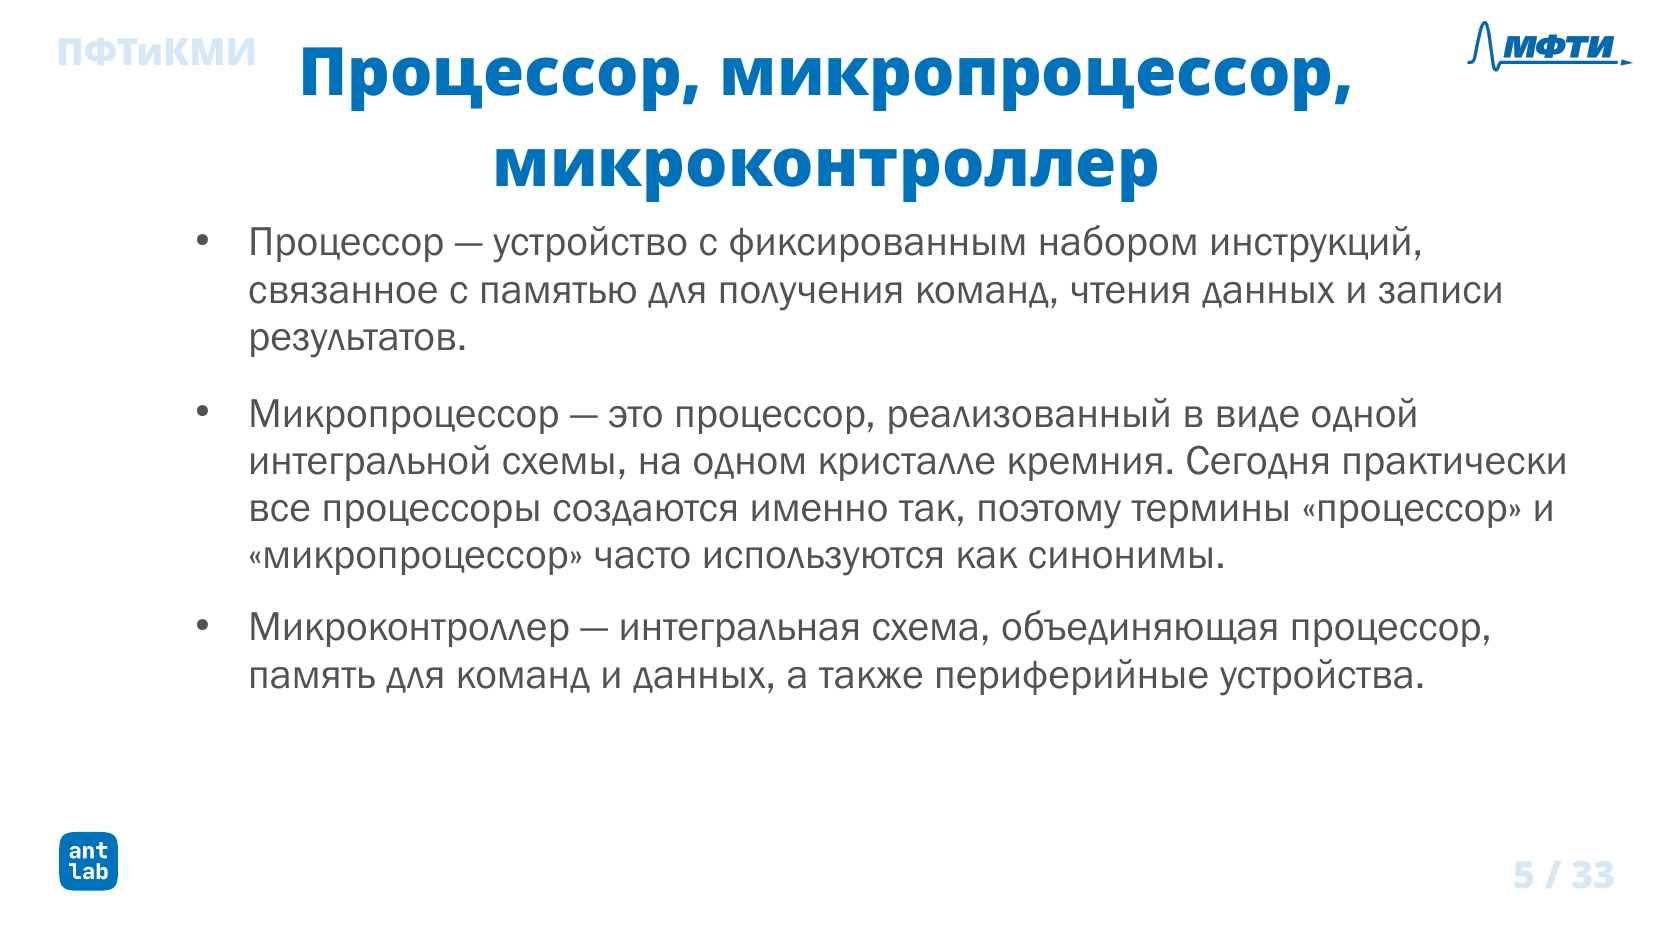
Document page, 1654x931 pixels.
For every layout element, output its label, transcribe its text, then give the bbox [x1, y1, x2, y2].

title Процессор, микропроцессор, микроконтроллер [82, 20, 1571, 209]
picture [1446, 0, 1654, 93]
list Процессор — устройство с фиксированным набором инструкций, связанное с памятью для получения команд, чтения данных и записи результатов. Микропроцессор — это процессор, реализованный в виде одной интегральной схемы, на одном кристалле кремния. Сегодня практически все процессоры создаются именно так, поэтому термины «процессор» и «микропроцессор» часто используются как синонимы. Микроконтроллер — интегральная схема, объединяющая процессор, память для команд и данных, а также периферийные устройства. [177, 217, 1571, 758]
